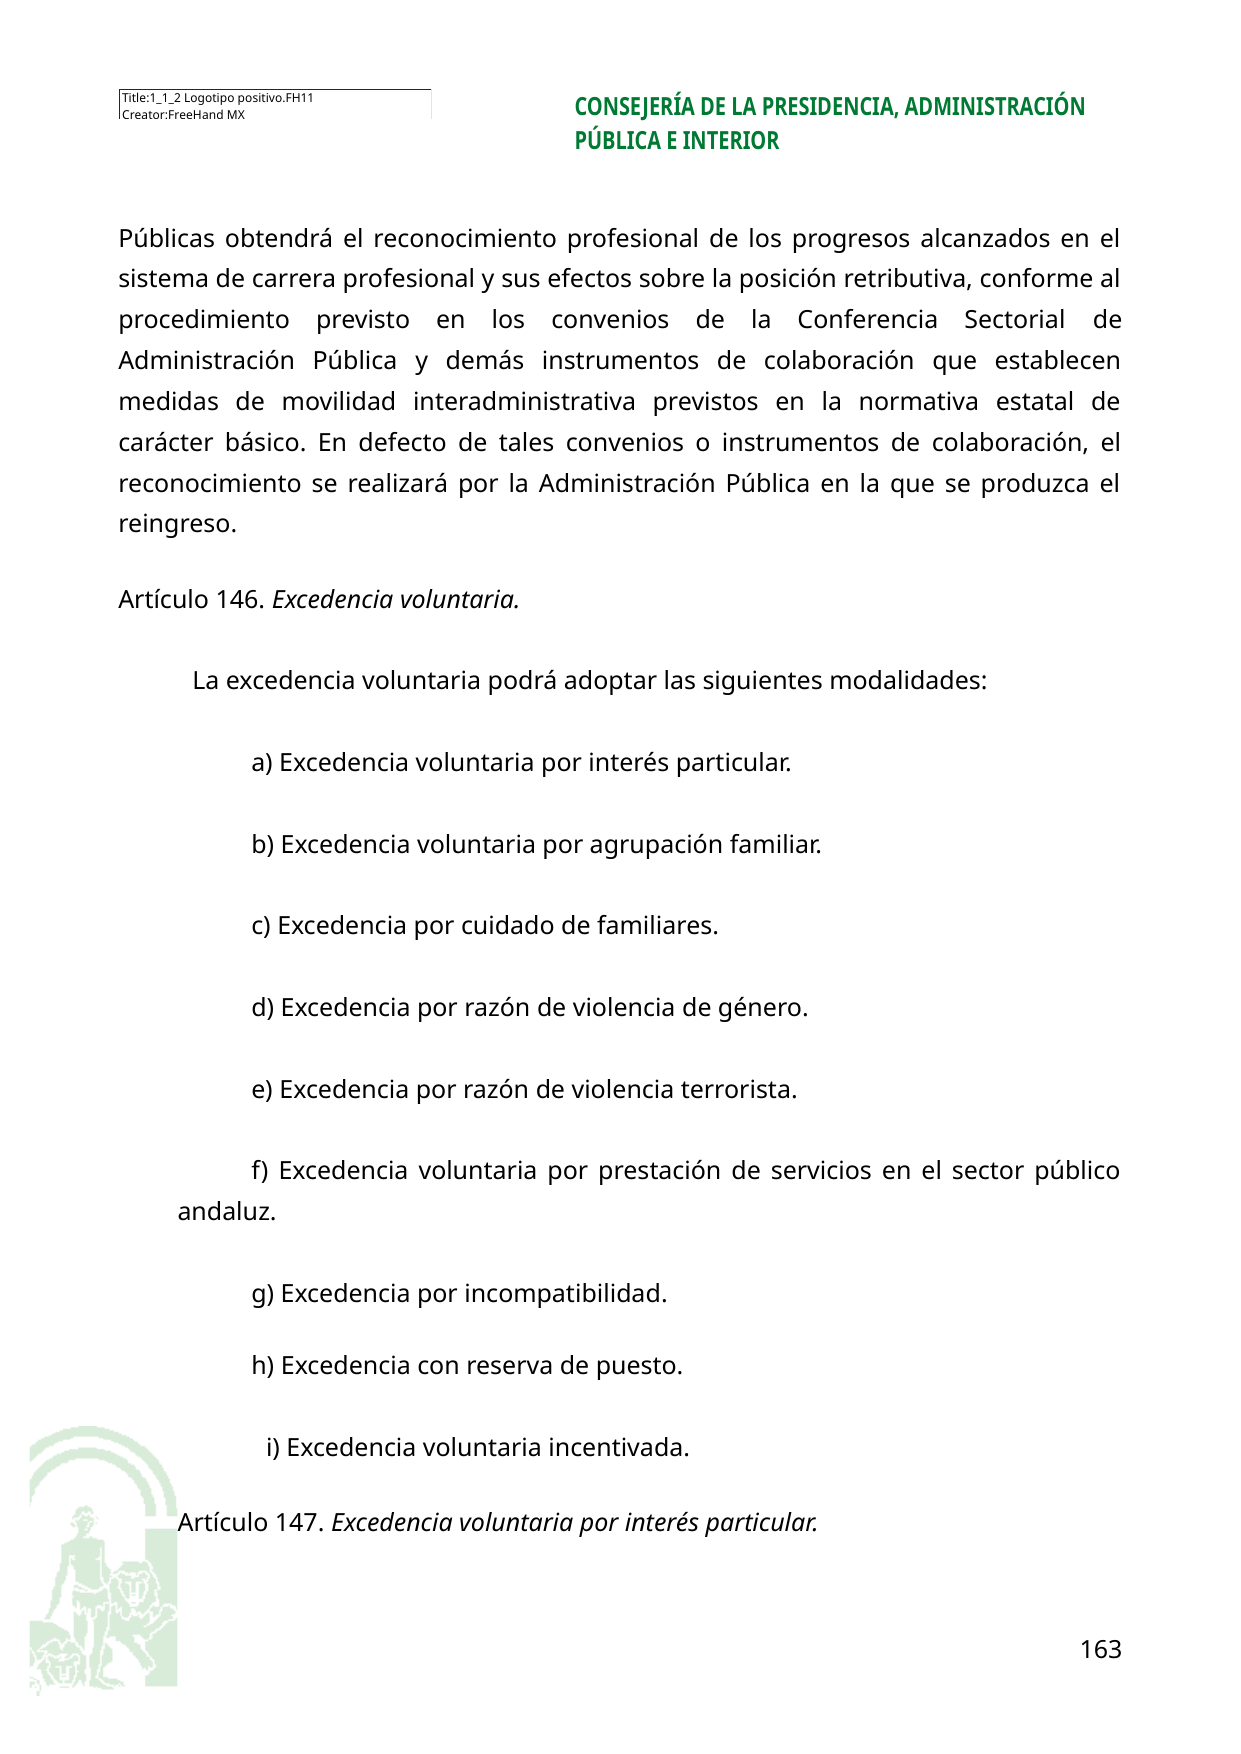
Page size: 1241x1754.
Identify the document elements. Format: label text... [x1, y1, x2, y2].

text f) Excedencia voluntaria por prestación de servicios en el sector público andaluz. [148, 1153, 1122, 1228]
text Artículo 147. Excedencia voluntaria por interés particular. [178, 1505, 1122, 1539]
text e) Excedencia por razón de violencia terrorista. [148, 1071, 1122, 1105]
text Artículo 146. Excedencia voluntaria. [118, 581, 1122, 615]
text La excedencia voluntaria podrá adoptar las siguientes modalidades: [118, 663, 1122, 697]
text d) Excedencia por razón de violencia de género. [148, 990, 1122, 1024]
text h) Excedencia con reserva de puesto. [177, 1348, 1122, 1382]
text g) Excedencia por incompatibilidad. [177, 1276, 1122, 1309]
text c) Excedencia por cuidado de familiares. [148, 908, 1122, 942]
picture [29, 1426, 178, 1696]
text i) Excedencia voluntaria incentivada. [178, 1429, 1122, 1464]
text b) Excedencia voluntaria por agrupación familiar. [148, 826, 1122, 860]
text Públicas obtendrá el reconocimiento profesional de los progresos alcanzados en el sistema de carrera profesional y sus efectos sobre la posición retributiva, conforme al procedimiento previsto en los convenios de la Conferencia Sectorial de Administración Pública y demás instrumentos de colaboración que establecen medidas de movilidad interadministrativa previstos en la normativa estatal de carácter básico. En defecto de tales convenios o instrumentos de colaboración, el reconocimiento se realizará por la Administración Pública en la que se produzca el reingreso. [118, 220, 1122, 540]
text a) Excedencia voluntaria por interés particular. [148, 745, 1122, 779]
